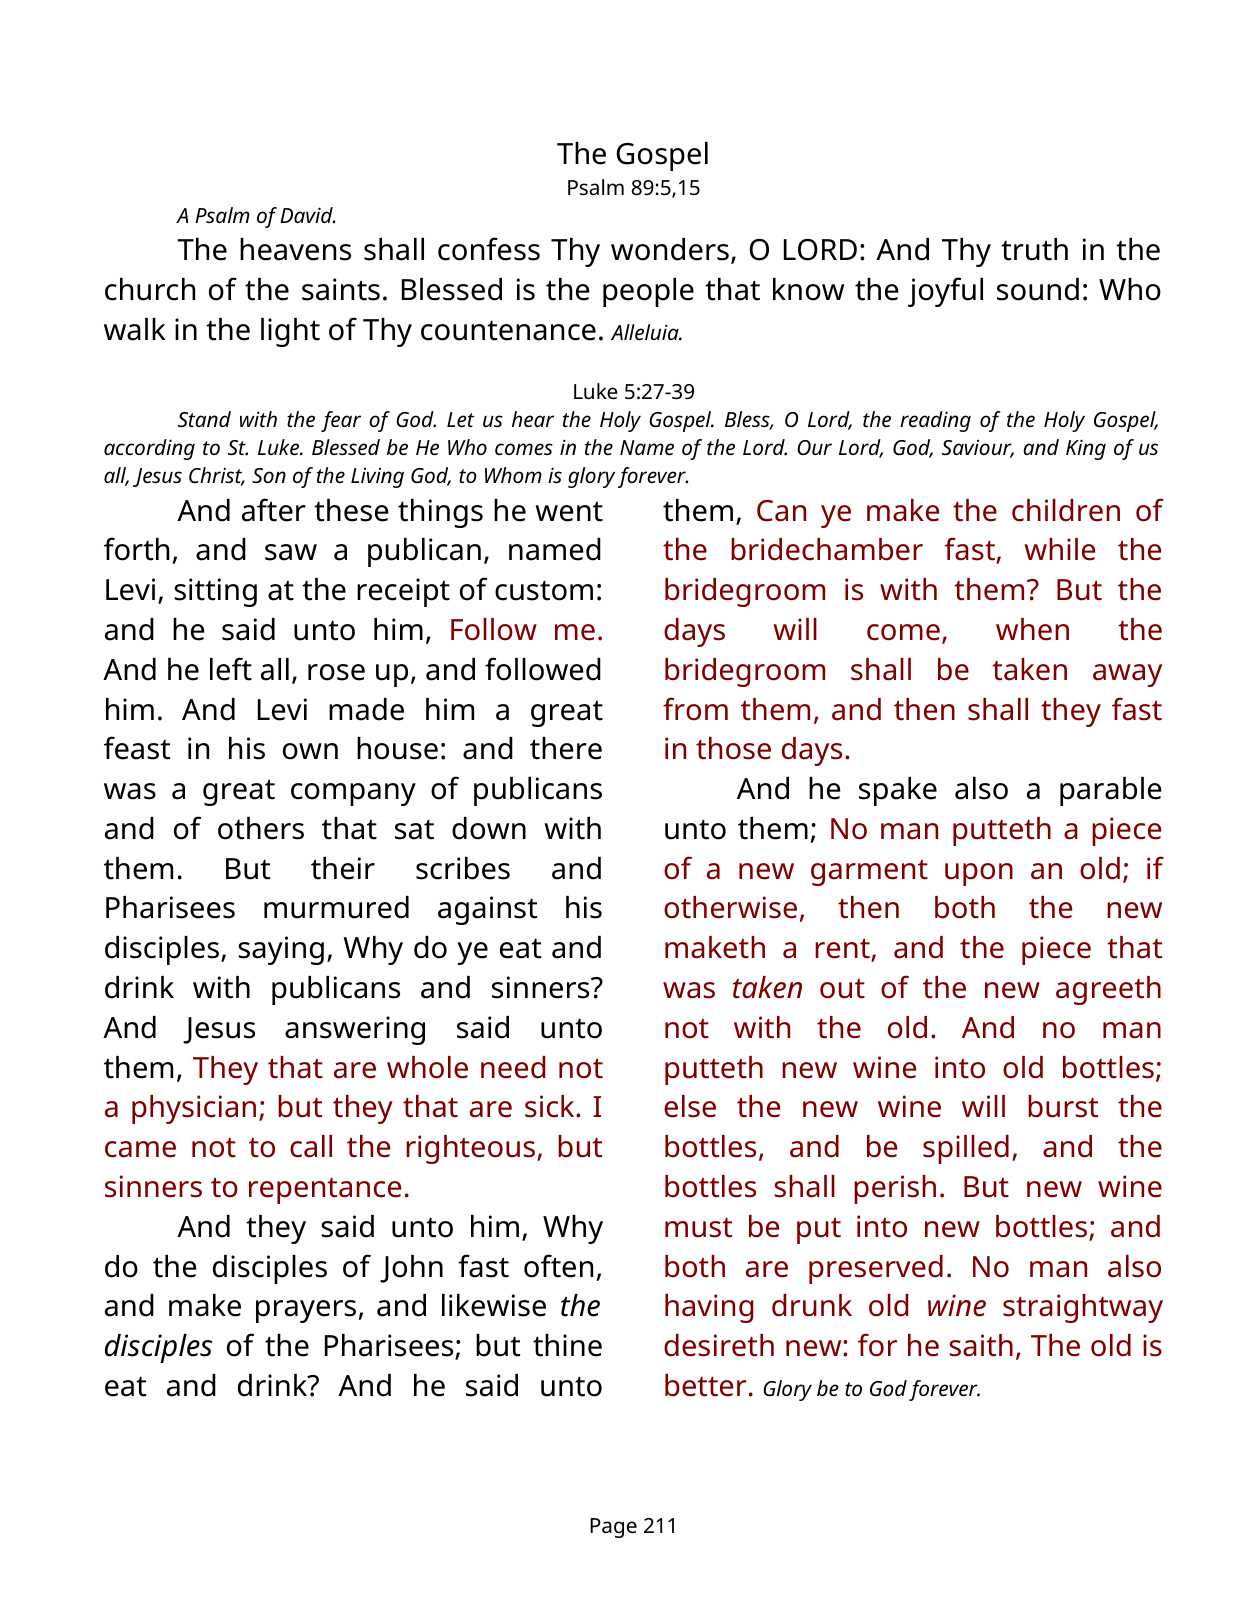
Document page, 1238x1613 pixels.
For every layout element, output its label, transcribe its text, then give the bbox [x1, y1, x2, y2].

text The heavens shall confess Thy wonders, O LORD: And Thy truth in the church of the saints. Blessed is the people that know the joyful sound: Who walk in the light of Thy countenance. Alleluia. [103, 229, 1163, 348]
text Stand with the fear of God. Let us hear the Holy Gospel. Bless, O Lord, the reading of the Holy Gospel, according to St. Luke. Blessed be He Who comes in the Name of the Lord. Our Lord, God, Saviour, and King of us all, Jesus Christ, Son of the Living God, to Whom is glory forever. [103, 405, 1163, 490]
text And after these things he went forth, and saw a publican, named Levi, sitting at the receipt of custom: and he said unto him, Follow me. And he left all, rose up, and followed him. And Levi made him a great feast in his own house: and there was a great company of publicans and of others that sat down with them. But their scribes and Pharisees murmured against his disciples, saying, Why do ye eat and drink with publicans and sinners? And Jesus answering said unto them, They that are whole need not a physician; but they that are sick. I came not to call the righteous, but sinners to repentance. [103, 490, 604, 1206]
text And he spake also a parable unto them; No man putteth a piece of a new garment upon an old; if otherwise, then both the new maketh a rent, and the piece that was taken out of the new agreeth not with the old. And no man putteth new wine into old bottles; else the new wine will burst the bottles, and be spilled, and the bottles shall perish. But new wine must be put into new bottles; and both are preserved. No man also having drunk old wine straightway desireth new: for he saith, The old is better. Glory be to God forever. [663, 768, 1163, 1405]
text them, Can ye make the children of the bridechamber fast, while the bridegroom is with them? But the days will come, when the bridegroom shall be taken away from them, and then shall they fast in those days. [663, 490, 1163, 768]
text The Gospel [103, 133, 1163, 173]
text Luke 5:27-39 [103, 377, 1163, 405]
text And they said unto him, Why do the disciples of John fast often, and make prayers, and likewise the disciples of the Pharisees; but thine eat and drink? And he said unto [103, 1206, 604, 1405]
text A Psalm of David. [103, 201, 1163, 229]
text Psalm 89:5,15 [103, 173, 1163, 201]
